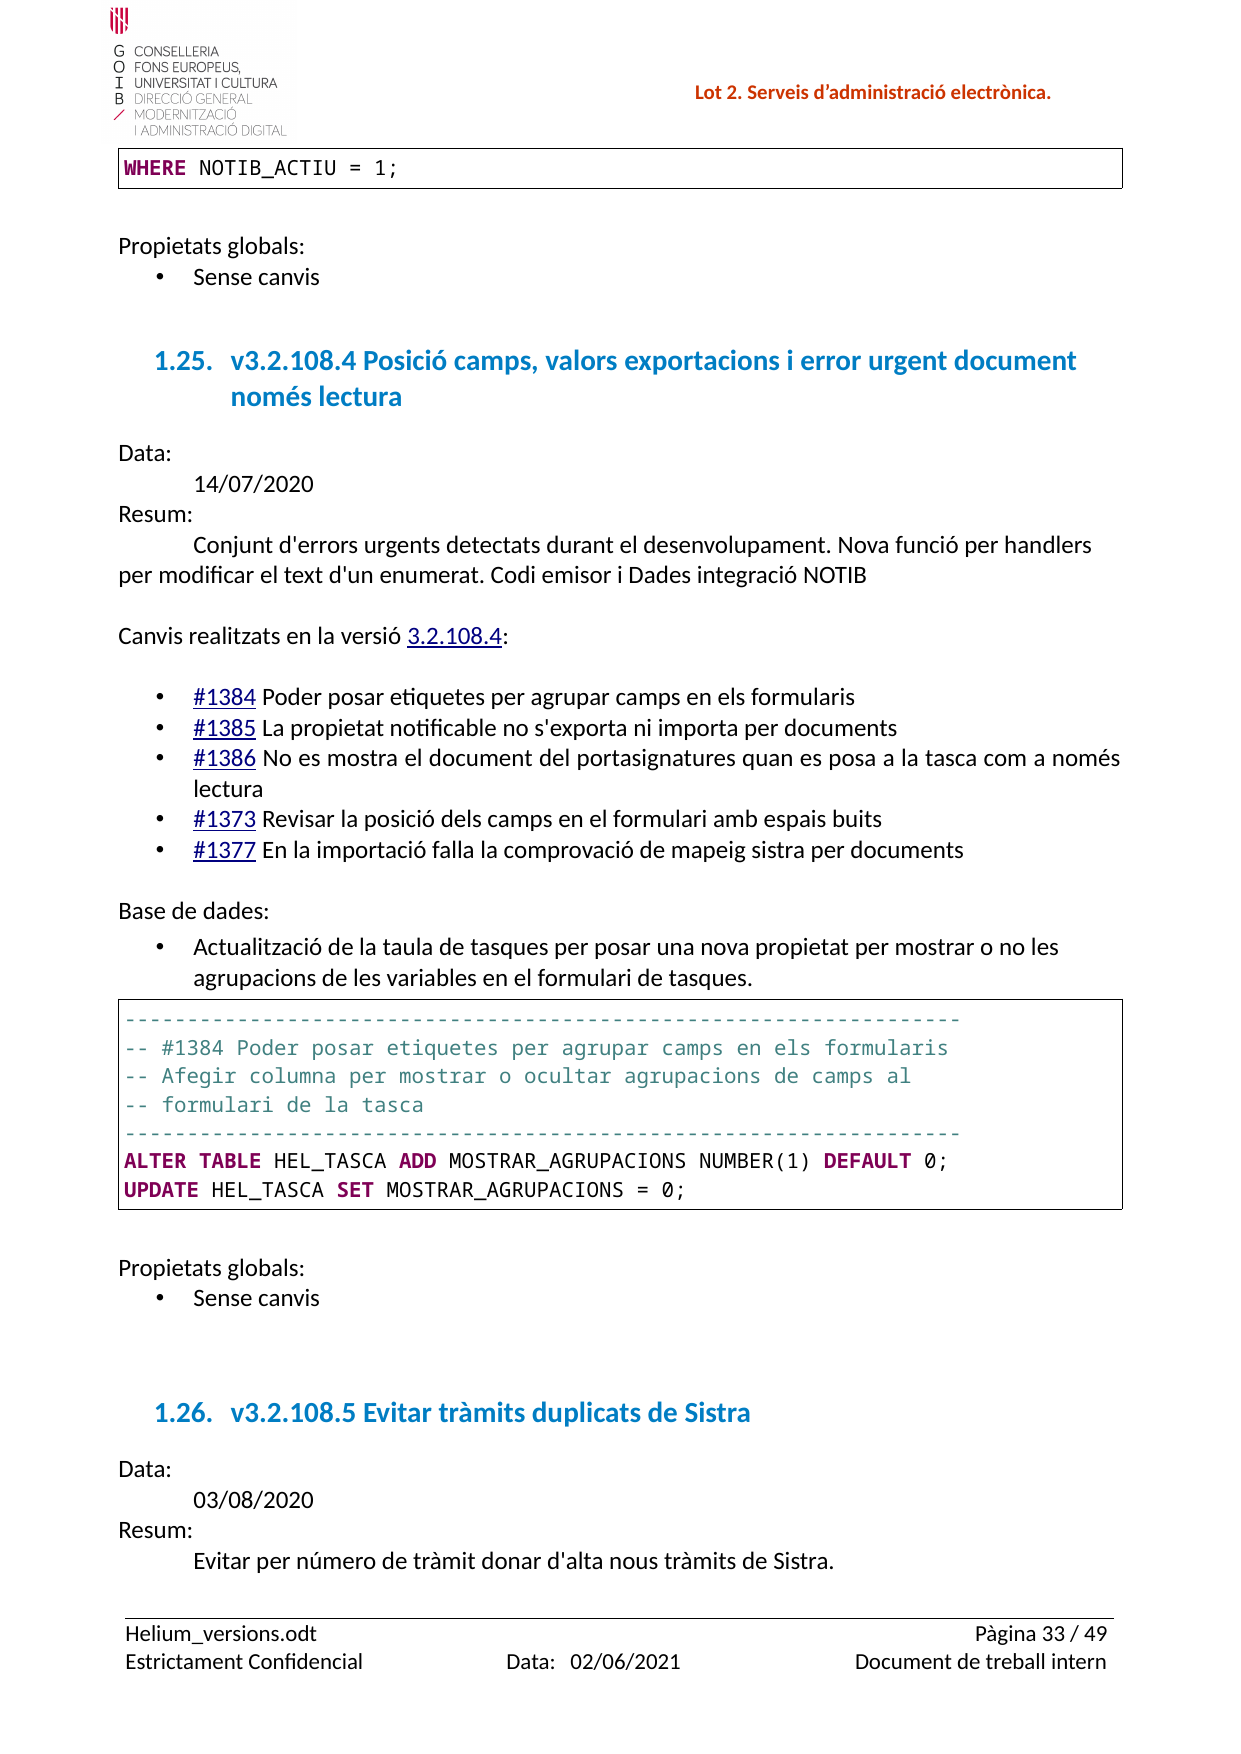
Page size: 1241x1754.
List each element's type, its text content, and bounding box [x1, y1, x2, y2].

text 03/08/2020 [118, 1484, 1122, 1515]
table_header ------------------------------------------------------------------- -- #1384 Poder posar etiquetes per agrupar camps en els formularis -- Afegir columna per mostrar o ocultar agrupacions de camps al -- formulari de la tasca ------------------------------------------------------------------- ALTER TABLE HEL_TASCA ADD MOSTRAR_AGRUPACIONS NUMBER(1) DEFAULT 0; UPDATE HEL_TASCA SET MOSTRAR_AGRUPACIONS = 0; [119, 1000, 1122, 1209]
text Base de dades: [118, 895, 1122, 926]
list #1386 No es mostra el document del portasignatures quan es posa a la tasca com a només lectura [156, 742, 1122, 803]
text Resum: [118, 1515, 1122, 1545]
picture [100, 0, 297, 144]
table_header WHERE NOTIB_ACTIU = 1; [119, 149, 1122, 188]
list #1385 La propietat notificable no s'exporta ni importa per documents [156, 712, 1122, 742]
text Canvis realitzats en la versió 3.2.108.4: [118, 620, 1122, 651]
text Propietats globals: [118, 1252, 1122, 1282]
list Sense canvis [156, 261, 1122, 291]
list Actualització de la taula de tasques per posar una nova propietat per mostrar o no les agrupacions de les variables en el formulari de tasques. [156, 932, 1122, 993]
text Data: [118, 437, 1122, 468]
list #1373 Revisar la posició dels camps en el formulari amb espais buits [156, 803, 1122, 834]
subtitle v3.2.108.4 Posició camps, valors exportacions i error urgent document només lectura [153, 342, 1122, 414]
text Propietats globals: [118, 230, 1122, 261]
subtitle v3.2.108.5 Evitar tràmits duplicats de Sistra [153, 1394, 1122, 1430]
list #1377 En la importació falla la comprovació de mapeig sistra per documents [156, 834, 1122, 864]
text Evitar per número de tràmit donar d'alta nous tràmits de Sistra. [118, 1545, 1122, 1576]
text Resum: [118, 498, 1122, 529]
text Conjunt d'errors urgents detectats durant el desenvolupament. Nova funció per handlers per modificar el text d'un enumerat. Codi emisor i Dades integració NOTIB [118, 529, 1122, 590]
text Data: [118, 1454, 1122, 1484]
text 14/07/2020 [118, 468, 1122, 498]
list #1384 Poder posar etiquetes per agrupar camps en els formularis [156, 681, 1122, 712]
list Sense canvis [156, 1282, 1122, 1313]
